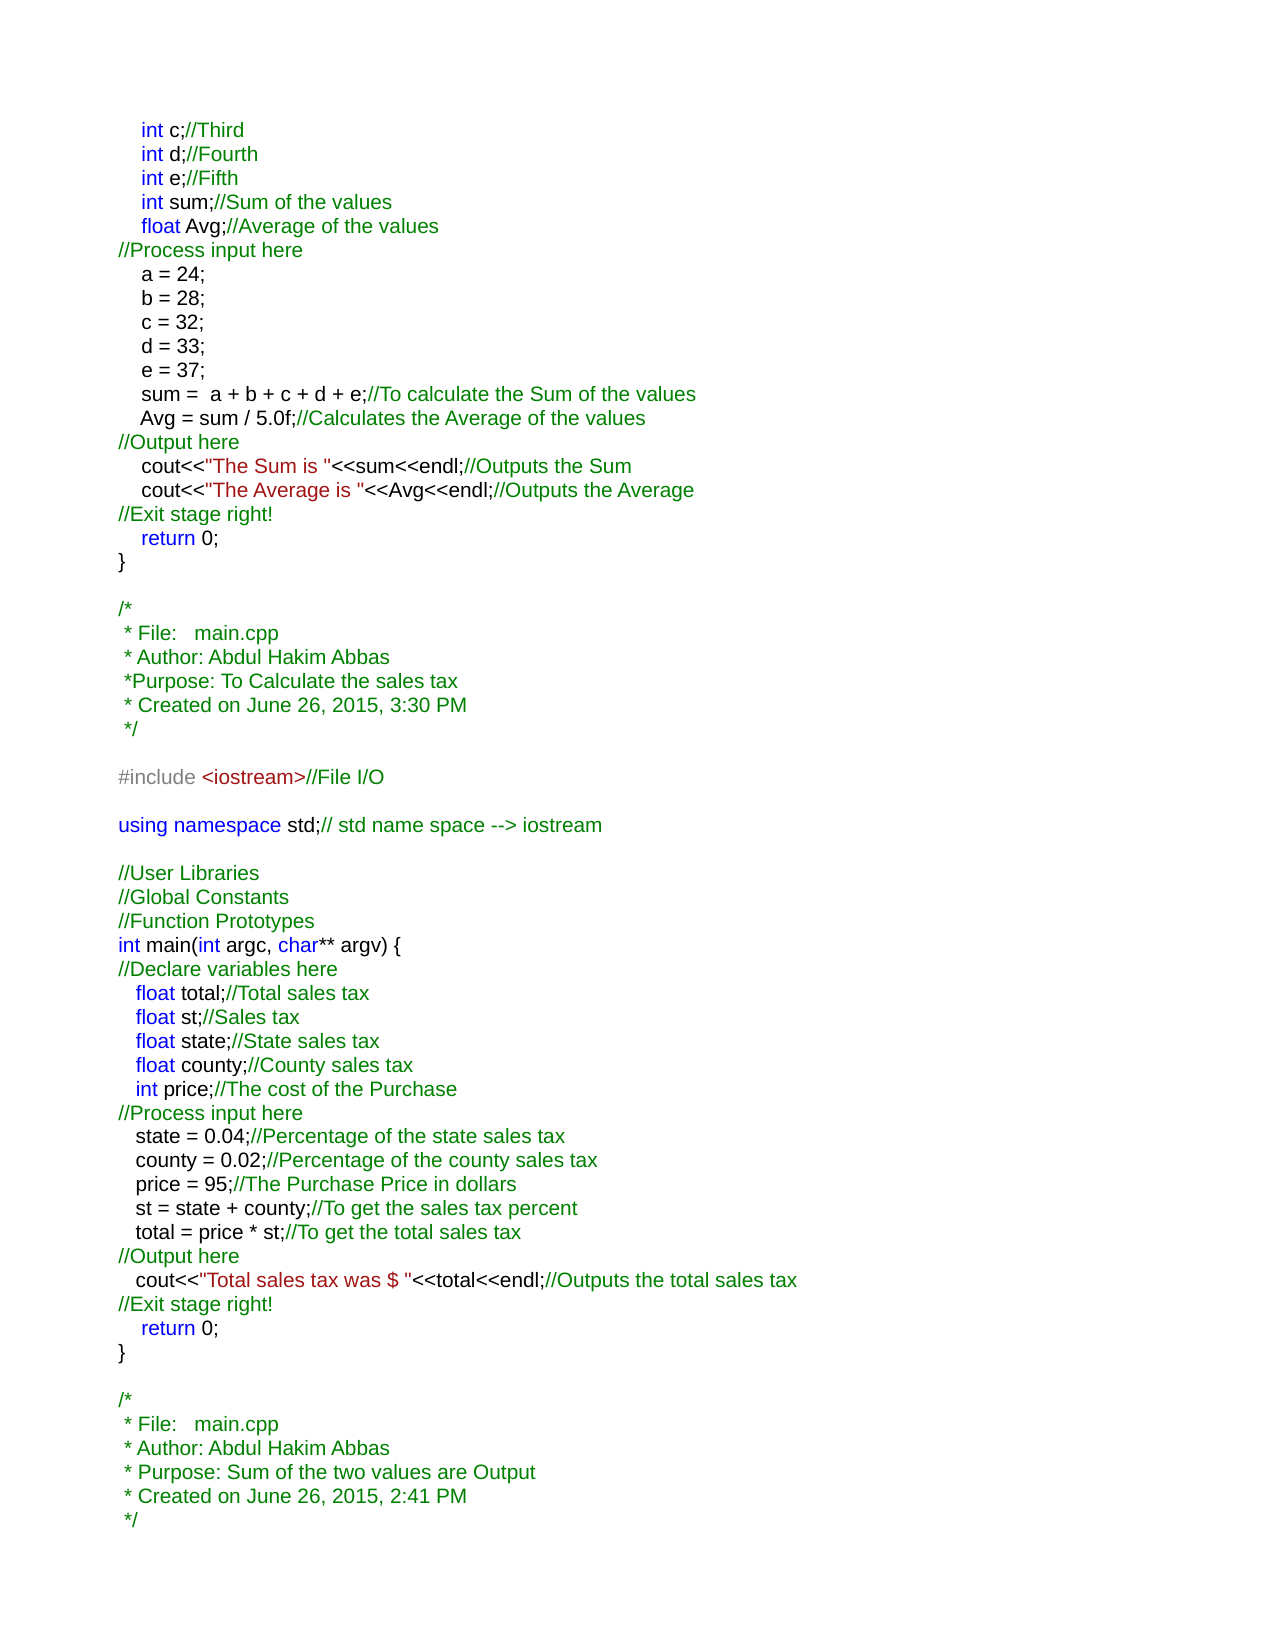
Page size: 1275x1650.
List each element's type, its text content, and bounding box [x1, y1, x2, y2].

text * File: main.cpp [118, 621, 1157, 645]
text int main(int argc, char** argv) { [118, 933, 1157, 957]
text cout<<"The Sum is "<<sum<<endl;//Outputs the Sum [118, 453, 1157, 477]
text //Declare variables here [118, 957, 1157, 981]
text } [118, 1340, 1157, 1364]
text return 0; [118, 525, 1157, 549]
text float st;//Sales tax [118, 1004, 1157, 1028]
text * Purpose: Sum of the two values are Output [118, 1460, 1157, 1484]
text * Author: Abdul Hakim Abbas [118, 645, 1157, 669]
text county = 0.02;//Percentage of the county sales tax [118, 1148, 1157, 1172]
text using namespace std;// std name space --> iostream [118, 813, 1157, 837]
text b = 28; [118, 286, 1157, 310]
text * Created on June 26, 2015, 2:41 PM [118, 1484, 1157, 1508]
text st = state + county;//To get the sales tax percent [118, 1196, 1157, 1220]
text float Avg;//Average of the values [118, 214, 1157, 238]
text c = 32; [118, 310, 1157, 334]
text Avg = sum / 5.0f;//Calculates the Average of the values [118, 406, 1157, 429]
text a = 24; [118, 262, 1157, 286]
text */ [118, 717, 1157, 741]
text * Created on June 26, 2015, 3:30 PM [118, 693, 1157, 717]
text float county;//County sales tax [118, 1052, 1157, 1076]
text int price;//The cost of the Purchase [118, 1076, 1157, 1100]
text int d;//Fourth [118, 142, 1157, 166]
text /* [118, 597, 1157, 621]
text } [118, 549, 1157, 573]
text //Process input here [118, 238, 1157, 262]
text total = price * st;//To get the total sales tax [118, 1220, 1157, 1244]
text price = 95;//The Purchase Price in dollars [118, 1172, 1157, 1196]
text float state;//State sales tax [118, 1028, 1157, 1052]
text cout<<"Total sales tax was $ "<<total<<endl;//Outputs the total sales tax [118, 1268, 1157, 1292]
text //Output here [118, 429, 1157, 453]
text int c;//Third [118, 118, 1157, 142]
text //Process input here [118, 1100, 1157, 1124]
text #include <iostream>//File I/O [118, 765, 1157, 789]
text float total;//Total sales tax [118, 981, 1157, 1004]
text cout<<"The Average is "<<Avg<<endl;//Outputs the Average [118, 477, 1157, 501]
text state = 0.04;//Percentage of the state sales tax [118, 1124, 1157, 1148]
text d = 33; [118, 334, 1157, 358]
text int sum;//Sum of the values [118, 190, 1157, 214]
text e = 37; [118, 358, 1157, 382]
text *Purpose: To Calculate the sales tax [118, 669, 1157, 693]
text //Output here [118, 1244, 1157, 1268]
text /* [118, 1388, 1157, 1412]
text //Global Constants [118, 885, 1157, 909]
text //Function Prototypes [118, 909, 1157, 933]
text //Exit stage right! [118, 501, 1157, 525]
text * File: main.cpp [118, 1412, 1157, 1436]
text * Author: Abdul Hakim Abbas [118, 1436, 1157, 1460]
text return 0; [118, 1316, 1157, 1340]
text int e;//Fifth [118, 166, 1157, 190]
text //User Libraries [118, 861, 1157, 885]
text */ [118, 1508, 1157, 1532]
text //Exit stage right! [118, 1292, 1157, 1316]
text sum = a + b + c + d + e;//To calculate the Sum of the values [118, 382, 1157, 406]
